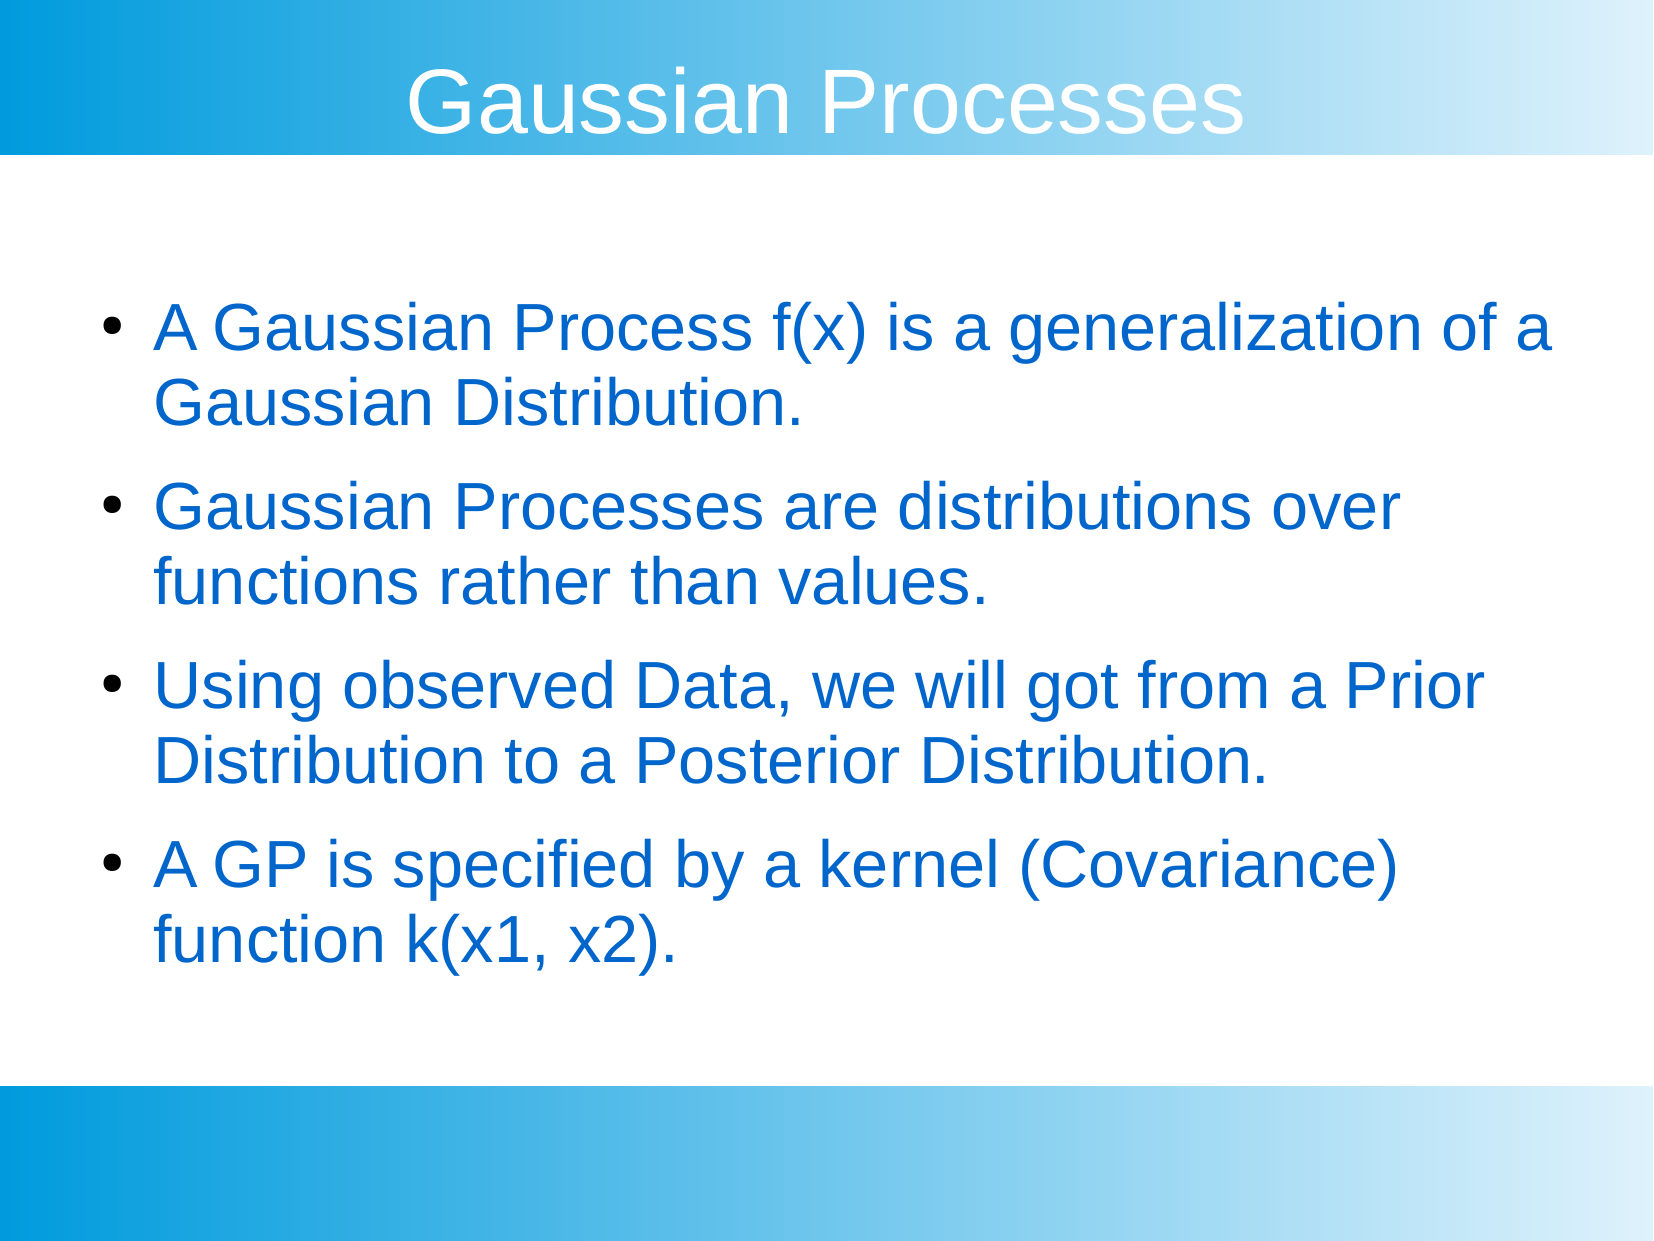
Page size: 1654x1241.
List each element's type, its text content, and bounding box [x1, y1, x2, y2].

title Gaussian Processes [82, 49, 1571, 155]
list A Gaussian Process f(x) is a generalization of a Gaussian Distribution. Gaussian Processes are distributions over functions rather than values. Using observed Data, we will got from a Prior Distribution to a Posterior Distribution. A GP is specified by a kernel (Covariance) function k(x1, x2). [82, 290, 1571, 1010]
